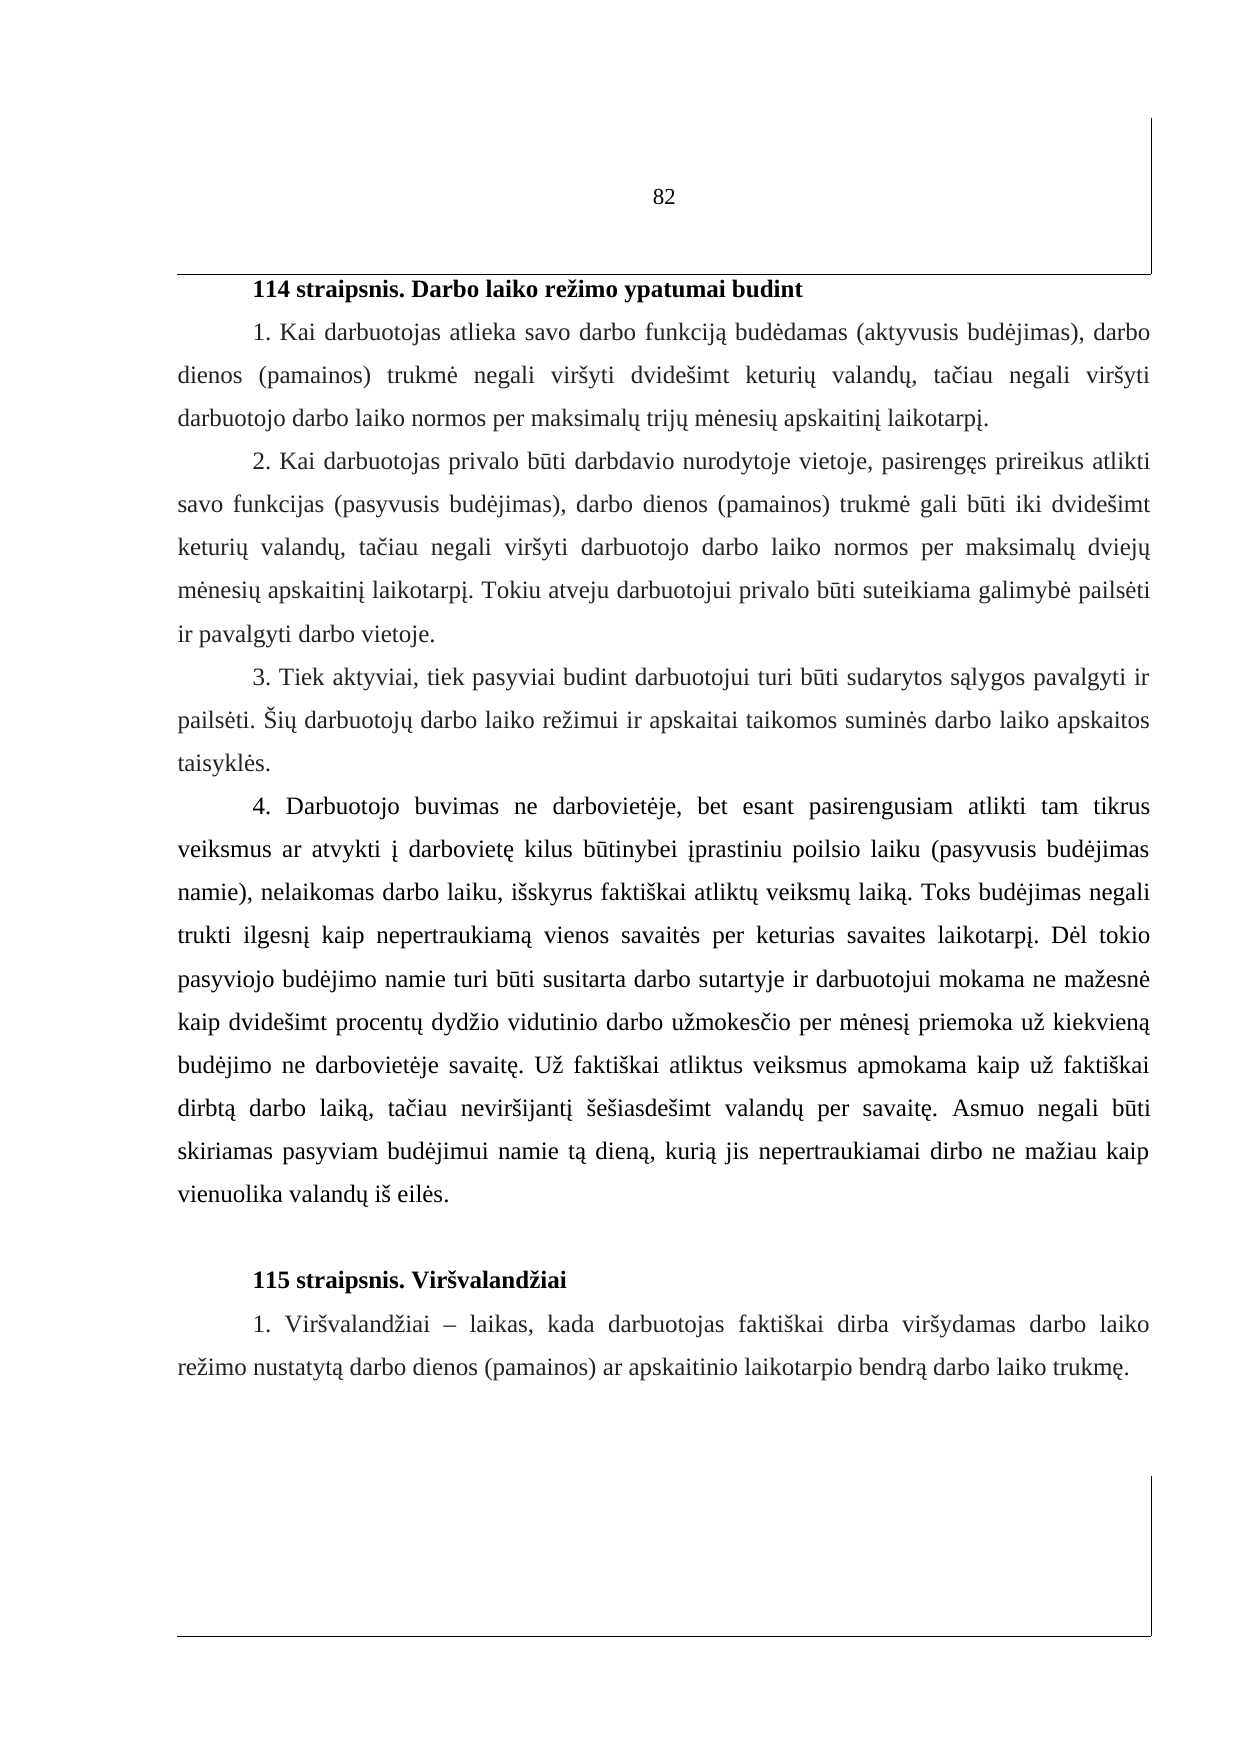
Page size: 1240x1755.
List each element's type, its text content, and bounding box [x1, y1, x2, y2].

text 114 straipsnis. Darbo laiko režimo ypatumai budint [177, 274, 1151, 302]
text 115 straipsnis. Viršvalandžiai [177, 1266, 1151, 1294]
text 2. Kai darbuotojas privalo būti darbdavio nurodytoje vietoje, pasirengęs prireikus atlikti savo funkcijas (pasyvusis budėjimas), darbo dienos (pamainos) trukmė gali būti iki dvidešimt keturių valandų, tačiau negali viršyti darbuotojo darbo laiko normos per maksimalų dviejų mėnesių apskaitinį laikotarpį. Tokiu atveju darbuotojui privalo būti suteikiama galimybė pailsėti ir pavalgyti darbo vietoje. [177, 446, 1151, 647]
text 1. Viršvalandžiai – laikas, kada darbuotojas faktiškai dirba viršydamas darbo laiko režimo nustatytą darbo dienos (pamainos) ar apskaitinio laikotarpio bendrą darbo laiko trukmę. [177, 1309, 1151, 1381]
text 3. Tiek aktyviai, tiek pasyviai budint darbuotojui turi būti sudarytos sąlygos pavalgyti ir pailsėti. Šių darbuotojų darbo laiko režimui ir apskaitai taikomos suminės darbo laiko apskaitos taisyklės. [177, 662, 1151, 777]
text 4. Darbuotojo buvimas ne darbovietėje, bet esant pasirengusiam atlikti tam tikrus veiksmus ar atvykti į darbovietę kilus būtinybei įprastiniu poilsio laiku (pasyvusis budėjimas namie), nelaikomas darbo laiku, išskyrus faktiškai atliktų veiksmų laiką. Toks budėjimas negali trukti ilgesnį kaip nepertraukiamą vienos savaitės per keturias savaites laikotarpį. Dėl tokio pasyviojo budėjimo namie turi būti susitarta darbo sutartyje ir darbuotojui mokama ne mažesnė kaip dvidešimt procentų dydžio vidutinio darbo užmokesčio per mėnesį priemoka už kiekvieną budėjimo ne darbovietėje savaitę. Už faktiškai atliktus veiksmus apmokama kaip už faktiškai dirbtą darbo laiką, tačiau neviršijantį šešiasdešimt valandų per savaitę. Asmuo negali būti skiriamas pasyviam budėjimui namie tą dieną, kurią jis nepertraukiamai dirbo ne mažiau kaip vienuolika valandų iš eilės. [177, 791, 1151, 1208]
text 1. Kai darbuotojas atlieka savo darbo funkciją budėdamas (aktyvusis budėjimas), darbo dienos (pamainos) trukmė negali viršyti dvidešimt keturių valandų, tačiau negali viršyti darbuotojo darbo laiko normos per maksimalų trijų mėnesių apskaitinį laikotarpį. [177, 317, 1151, 432]
